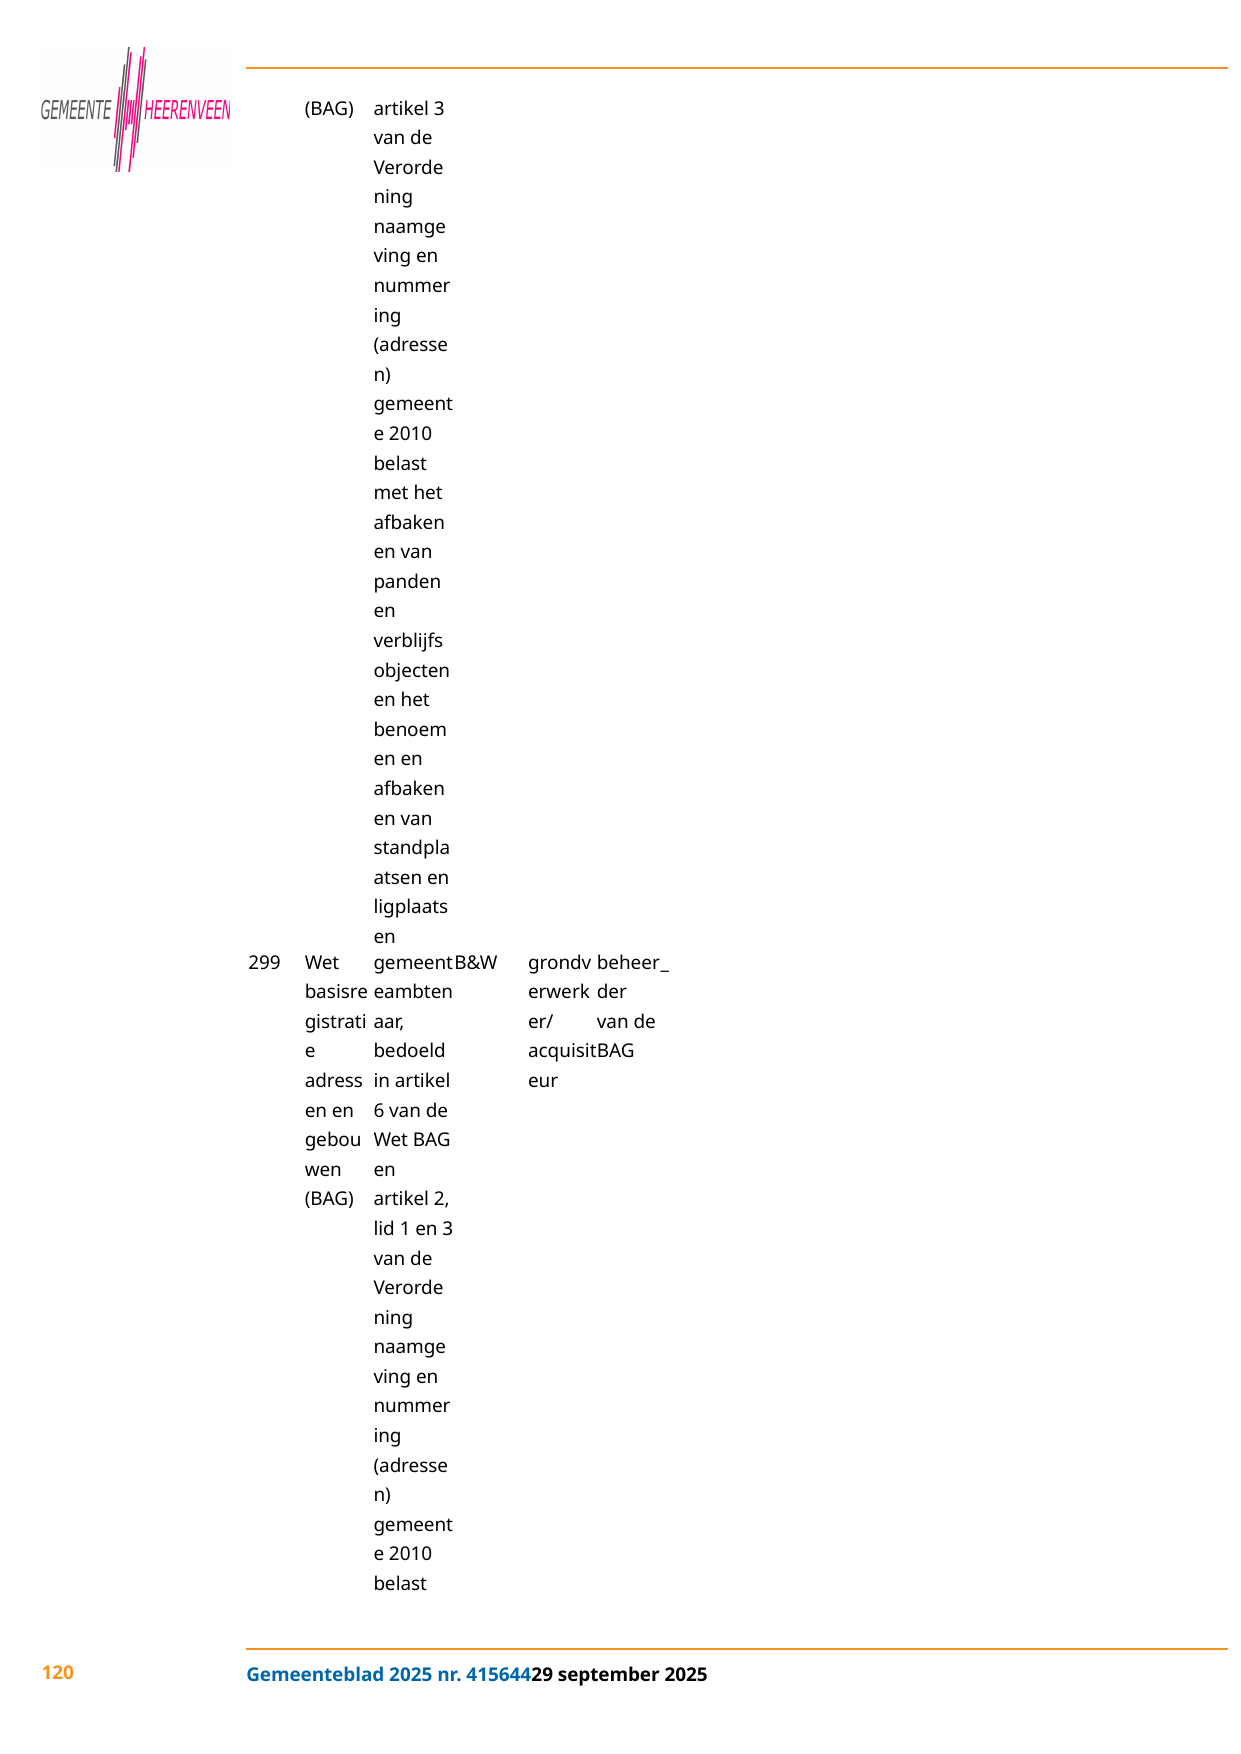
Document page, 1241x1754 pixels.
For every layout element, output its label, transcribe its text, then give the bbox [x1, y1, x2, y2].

table_cell [454, 95, 528, 949]
table_cell Wet basisregistratie adressen en gebouwen (BAG) [305, 949, 373, 1596]
table_cell gemeenteambtenaar, bedoeld in artikel 6 van de Wet BAG en artikel 2, lid 1 en 3 van de Verordening naamgeving en nummering (adressen) gemeente 2010 belast [373, 949, 454, 1596]
table_cell artikel 3 van de Verordening naamgeving en nummering (adressen) gemeente 2010 belast met het afbakenen van panden en verblijfsobjecten en het benoemen en afbakenen van standplaatsen en ligplaatsen [373, 95, 454, 949]
table_cell [1073, 95, 1152, 949]
table_cell beheerder van de BAG [597, 949, 660, 1596]
table_cell B&W [454, 949, 528, 1596]
table_cell [796, 949, 967, 1596]
table_cell [597, 95, 660, 949]
table_cell [968, 95, 1073, 949]
table_cell _ [660, 949, 796, 1596]
table_cell [968, 949, 1073, 1596]
table_cell [1073, 949, 1152, 1596]
table_cell grondverwerker/acquisiteur [528, 949, 597, 1596]
table_cell [248, 95, 304, 949]
table_cell [796, 95, 967, 949]
table_cell [528, 95, 597, 949]
table_cell 299 [248, 949, 304, 1596]
table_cell (BAG) [305, 95, 373, 949]
picture [41, 47, 231, 172]
table_cell [660, 95, 796, 949]
